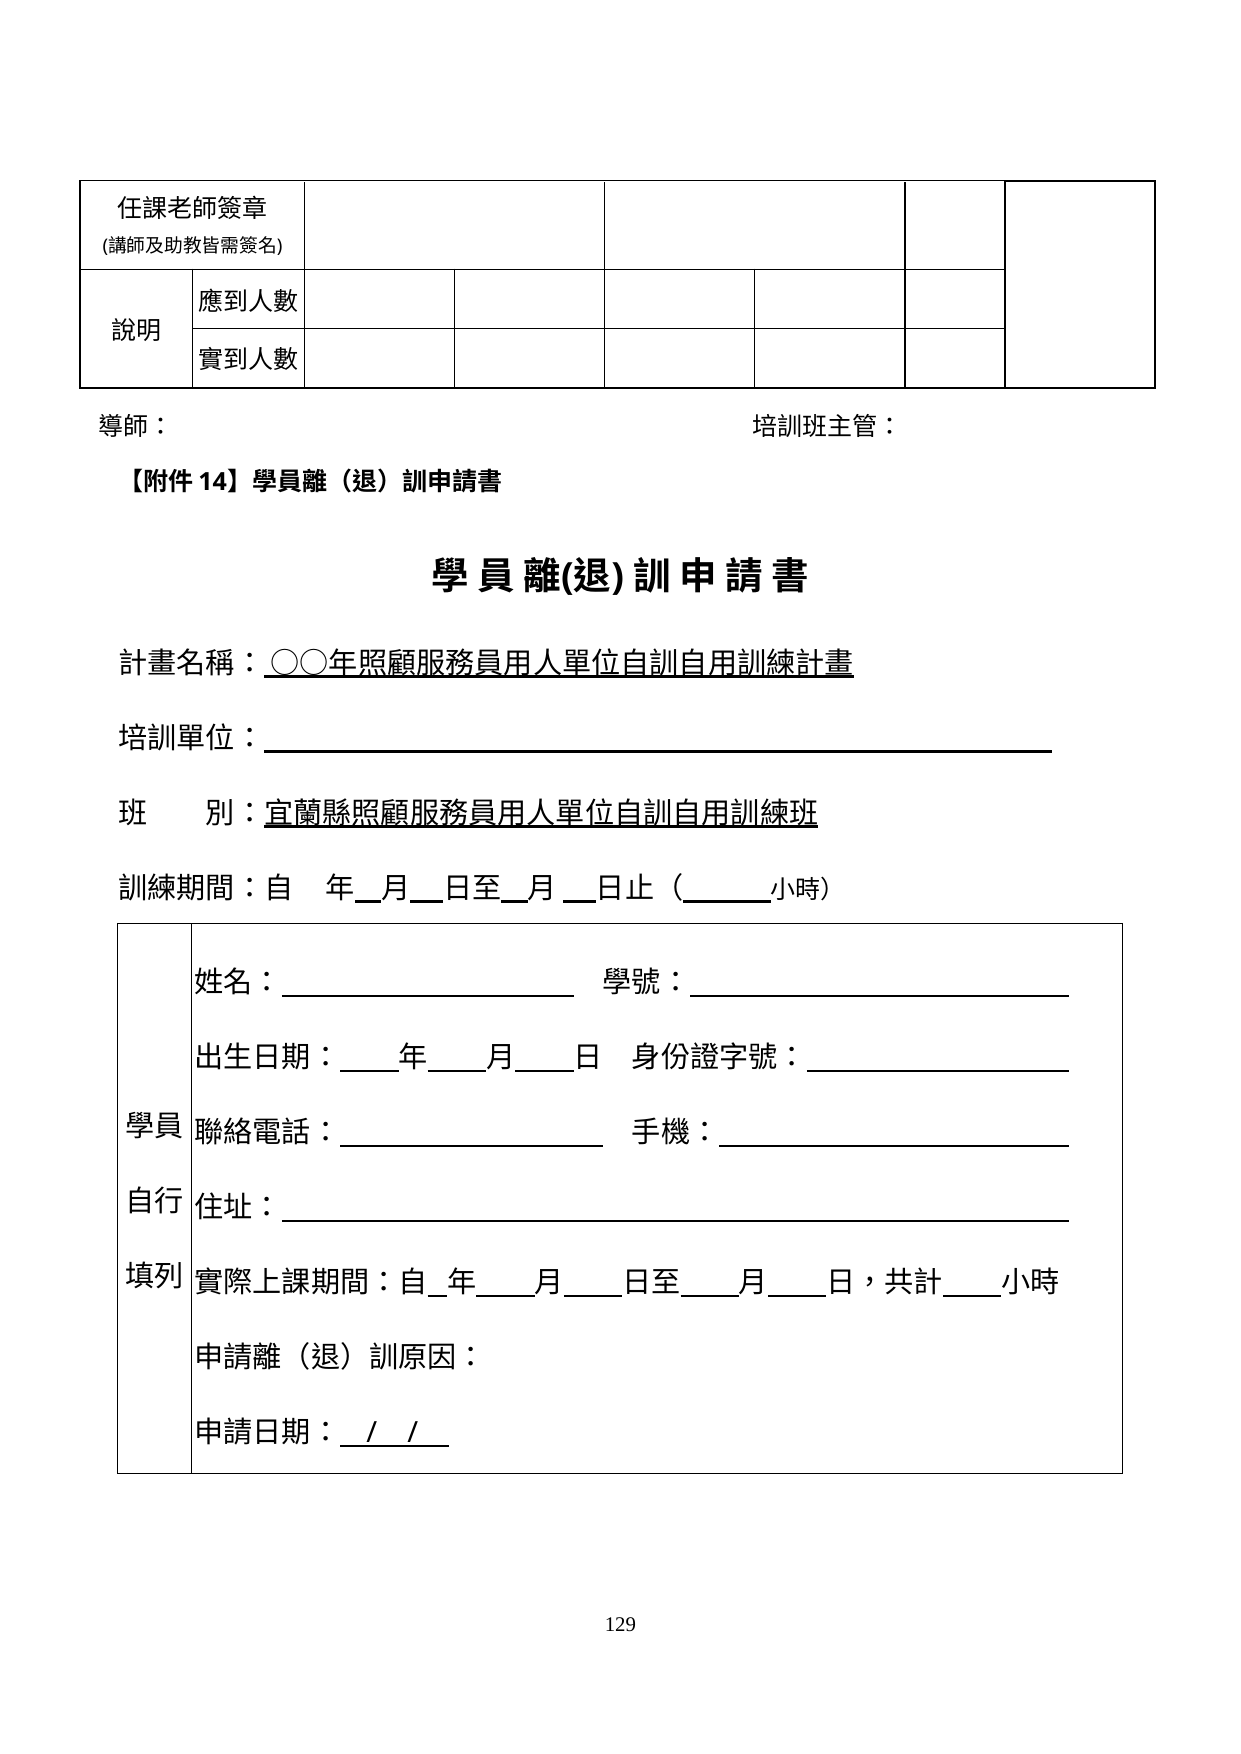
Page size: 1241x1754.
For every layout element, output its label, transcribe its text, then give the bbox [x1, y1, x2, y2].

table_cell [305, 389, 605, 460]
table_cell [906, 270, 1004, 328]
table_header 學員自行填列 [118, 924, 191, 1473]
table_cell 實到人數 [193, 329, 304, 387]
text 培訓單位： [118, 698, 1122, 773]
table_cell [1030, 387, 1160, 460]
table_cell [305, 329, 454, 387]
table_header 姓名： 學號： 出生日期： 年 月 日 身份證字號： 聯絡電話： 手機： 住址： 實際上課期間：自 年 月 日至 月 日，共計 小時 申請離（退）訓原因： 申請日期： / / [192, 924, 1122, 1473]
table_cell [605, 329, 754, 387]
table_cell 任課老師簽章 (講師及助教皆需簽名) [81, 181, 305, 268]
text 學 員 離(退) 訓 申 請 書 [118, 535, 1122, 610]
table_cell [755, 270, 904, 328]
text 計畫名稱： ○○年照顧服務員用人單位自訓自用訓練計畫 [118, 623, 1122, 698]
subtitle 【附件14】學員離（退）訓申請書 [118, 460, 1122, 498]
table_cell [1156, 180, 1160, 268]
table_cell [305, 270, 454, 328]
table_cell [192, 389, 305, 460]
table_cell [978, 389, 1030, 460]
table_cell 應到人數 [193, 270, 304, 328]
table_cell [905, 389, 978, 460]
table_cell [455, 270, 604, 328]
table_cell [455, 329, 604, 387]
table_cell [605, 181, 905, 268]
table_cell 導師： [80, 389, 192, 460]
table_cell [1156, 328, 1160, 387]
table_cell [755, 329, 904, 387]
text 訓練期間：自 年 月 日至 月 日止（ 小時） [118, 848, 1122, 923]
table_cell [905, 181, 1004, 268]
table_cell [305, 181, 605, 268]
table_cell [906, 329, 1004, 387]
table_cell 培訓班主管： [605, 389, 905, 460]
table_cell [1156, 269, 1160, 328]
table_cell [605, 270, 754, 328]
text 班 別：宜蘭縣照顧服務員用人單位自訓自用訓練班 [118, 773, 1122, 848]
table_cell 說明 [81, 270, 192, 387]
